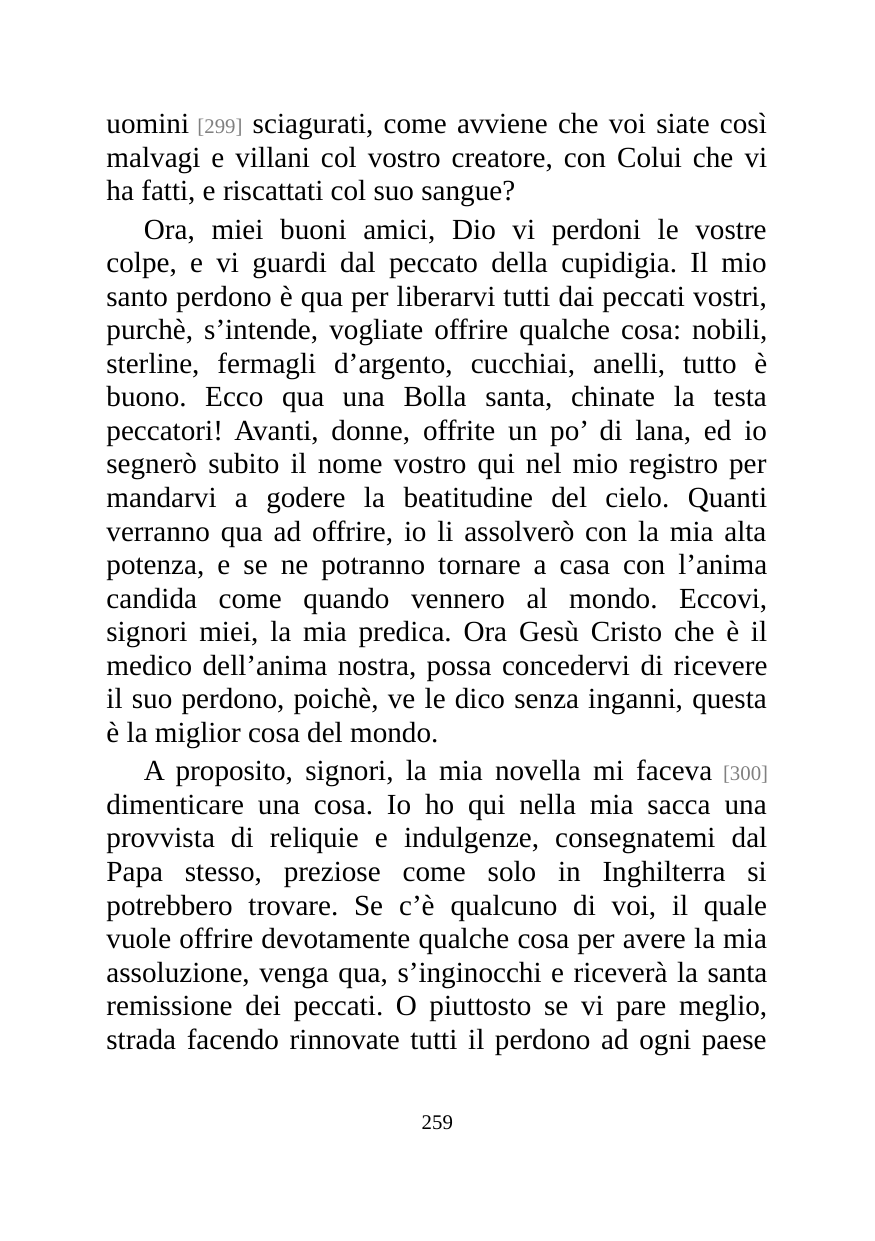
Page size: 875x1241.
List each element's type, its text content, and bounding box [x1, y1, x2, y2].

text A proposito, signori, la mia novella mi faceva [300] dimenticare una cosa. Io ho qui nella mia sacca una provvista di reliquie e indulgenze, consegnatemi dal Papa stesso, preziose come solo in Inghilterra si potrebbero trovare. Se c’è qualcuno di voi, il quale vuole offrire devotamente qualche cosa per avere la mia assoluzione, venga qua, s’inginocchi e riceverà la santa remissione dei peccati. O piuttosto se vi pare meglio, strada facendo rinnovate tutti il perdono ad ogni paese [106, 753, 768, 1055]
text Ora, miei buoni amici, Dio vi perdoni le vostre colpe, e vi guardi dal peccato della cupidigia. Il mio santo perdono è qua per liberarvi tutti dai peccati vostri, purchè, s’intende, vogliate offrire qualche cosa: nobili, sterline, fermagli d’argento, cucchiai, anelli, tutto è buono. Ecco qua una Bolla santa, chinate la testa peccatori! Avanti, donne, offrite un po’ di lana, ed io segnerò subito il nome vostro qui nel mio registro per mandarvi a godere la beatitudine del cielo. Quanti verranno qua ad offrire, io li assolverò con la mia alta potenza, e se ne potranno tornare a casa con l’anima candida come quando vennero al mondo. Eccovi, signori miei, la mia predica. Ora Gesù Cristo che è il medico dell’anima nostra, possa concedervi di ricevere il suo perdono, poichè, ve le dico senza inganni, questa è la miglior cosa del mondo. [106, 212, 768, 748]
text uomini [299] sciagurati, come avviene che voi siate così malvagi e villani col vostro creatore, con Colui che vi ha fatti, e riscattati col suo sangue? [106, 106, 768, 207]
